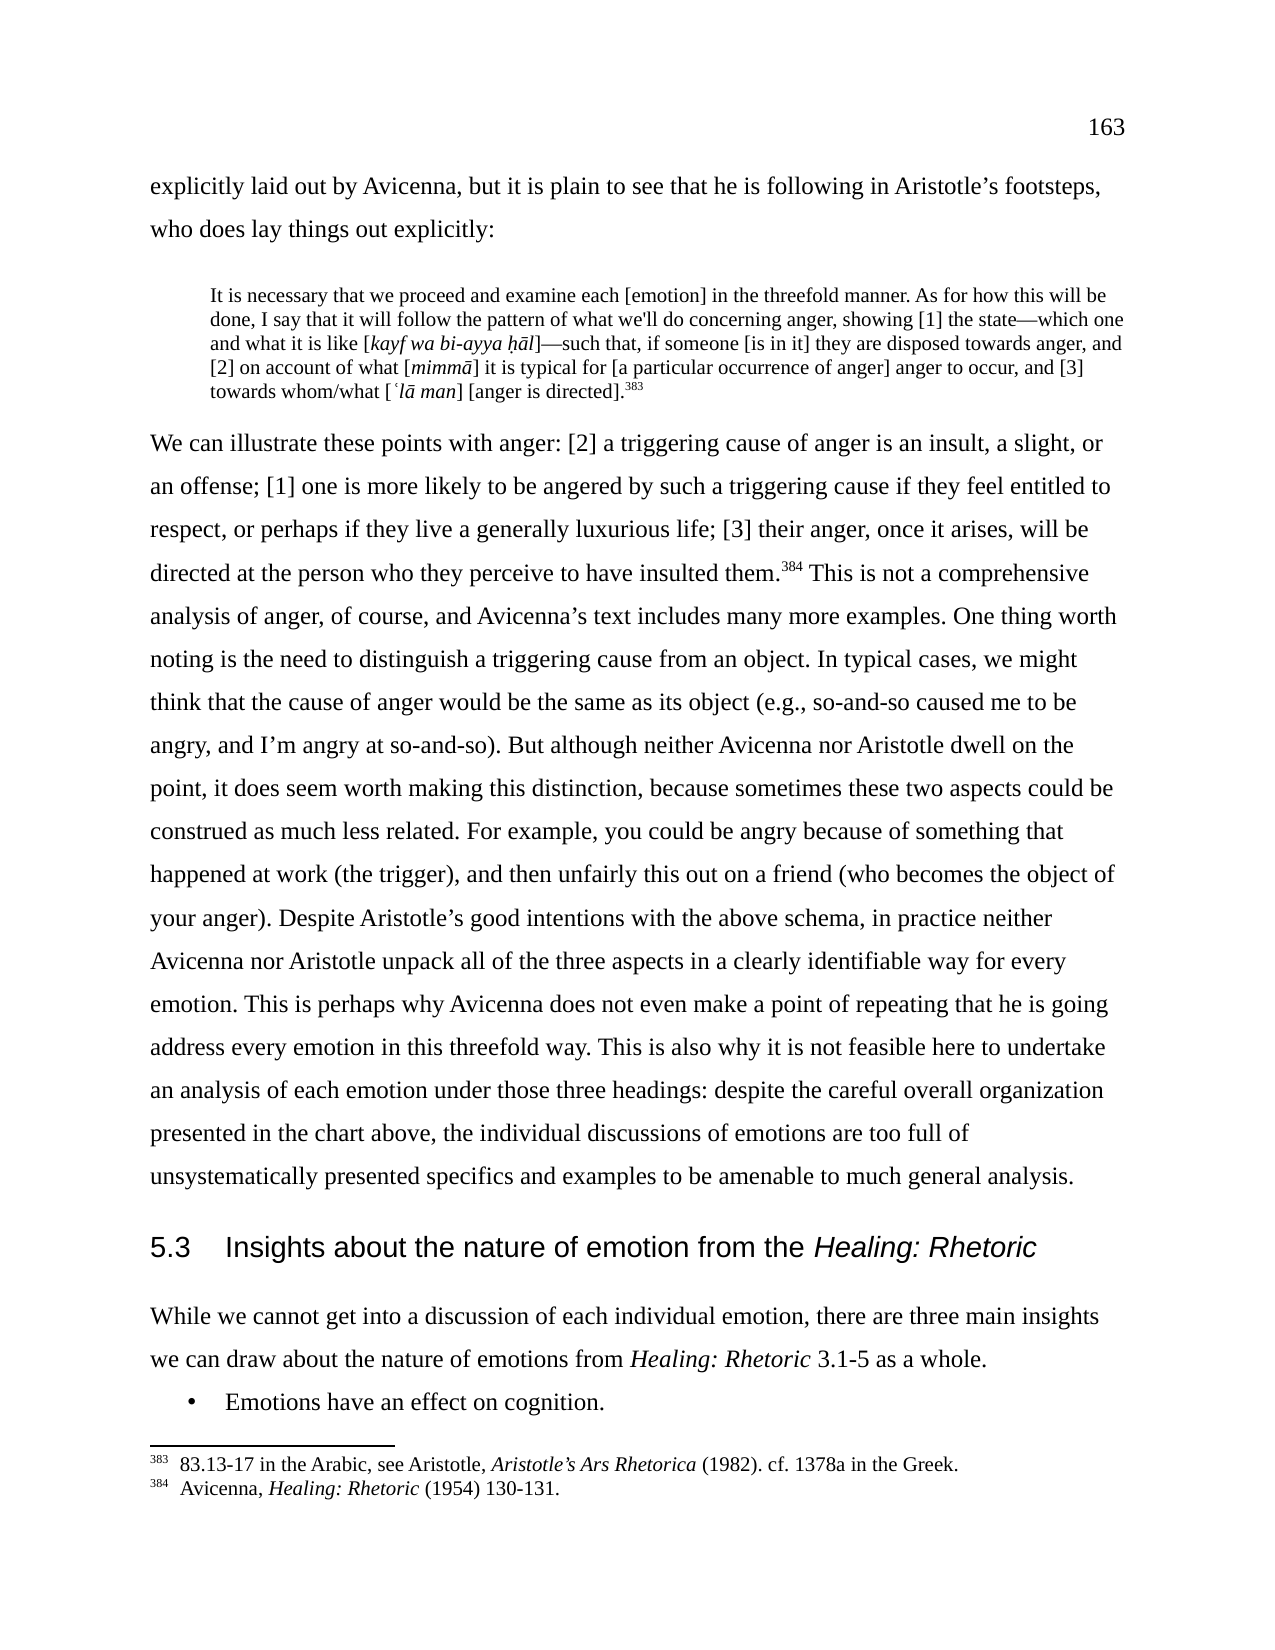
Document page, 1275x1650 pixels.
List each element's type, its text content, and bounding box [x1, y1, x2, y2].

text Avicenna, Healing: Rhetoric (1954) 130-131. [150, 1476, 1125, 1500]
list Emotions have an effect on cognition. [187, 1387, 1125, 1416]
text While we cannot get into a discussion of each individual emotion, there are three main insights we can draw about the nature of emotions from Healing: Rhetoric 3.1-5 as a whole. [150, 1301, 1125, 1373]
text 83.13-17 in the Arabic, see Aristotle, Aristotle’s Ars Rhetorica (1982). cf. 1378a in the Greek. [150, 1452, 1125, 1476]
subtitle 5.3 Insights about the nature of emotion from the Healing: Rhetoric [150, 1230, 1125, 1264]
text It is necessary that we proceed and examine each [emotion] in the threefold manner. As for how this will be done, I say that it will follow the pattern of what we'll do concerning anger, showing [1] the state—which one and what it is like [kayf wa bi-ayya ḥāl]—such that, if someone [is in it] they are disposed towards anger, and [2] on account of what [mimmā] it is typical for [a particular occurrence of anger] anger to occur, and [3] towards whom/what [ʿlā man] [anger is directed]. [210, 282, 1125, 403]
text explicitly laid out by Avicenna, but it is plain to see that he is following in Aristotle’s footsteps, who does lay things out explicitly: [150, 171, 1125, 243]
text We can illustrate these points with anger: [2] a triggering cause of anger is an insult, a slight, or an offense; [1] one is more likely to be angered by such a triggering cause if they feel entitled to respect, or perhaps if they live a generally luxurious life; [3] their anger, once it arises, will be directed at the person who they perceive to have insulted them. This is not a comprehensive analysis of anger, of course, and Avicenna’s text includes many more examples. One thing worth noting is the need to distinguish a triggering cause from an object. In typical cases, we might think that the cause of anger would be the same as its object (e.g., so-and-so caused me to be angry, and I’m angry at so-and-so). But although neither Avicenna nor Aristotle dwell on the point, it does seem worth making this distinction, because sometimes these two aspects could be construed as much less related. For example, you could be angry because of something that happened at work (the trigger), and then unfairly this out on a friend (who becomes the object of your anger). Despite Aristotle’s good intentions with the above schema, in practice neither Avicenna nor Aristotle unpack all of the three aspects in a clearly identifiable way for every emotion. This is perhaps why Avicenna does not even make a point of repeating that he is going address every emotion in this threefold way. This is also why it is not feasible here to undertake an analysis of each emotion under those three headings: despite the careful overall organization presented in the chart above, the individual discussions of emotions are too full of unsystematically presented specifics and examples to be amenable to much general analysis. [150, 428, 1125, 1190]
